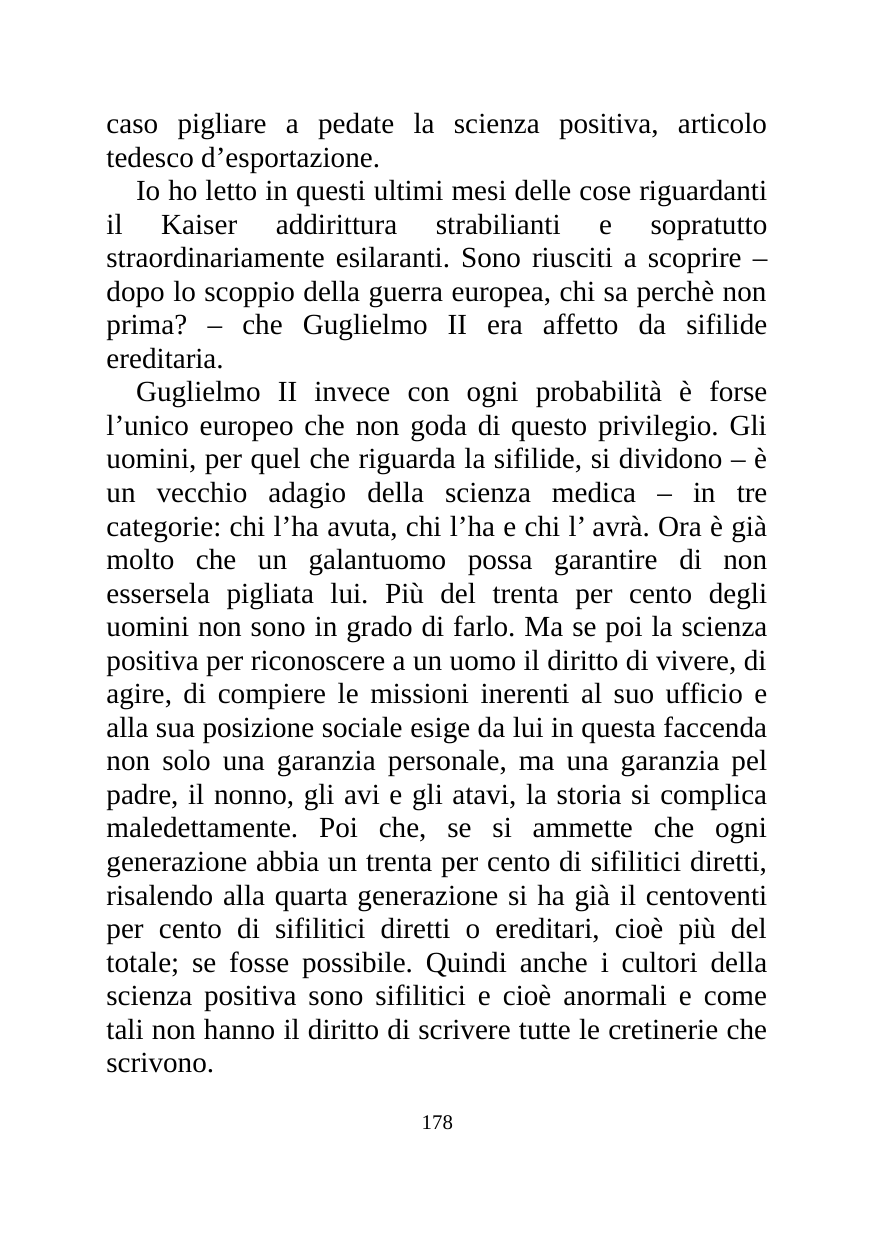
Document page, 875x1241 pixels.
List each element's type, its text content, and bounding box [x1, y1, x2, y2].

text caso pigliare a pedate la scienza positiva, articolo tedesco d’esportazione. [106, 106, 768, 173]
text Guglielmo II invece con ogni probabilità è forse l’unico europeo che non goda di questo privilegio. Gli uomini, per quel che riguarda la sifilide, si dividono – è un vecchio adagio della scienza medica – in tre categorie: chi l’ha avuta, chi l’ha e chi l’ avrà. Ora è già molto che un galantuomo possa garantire di non essersela pigliata lui. Più del trenta per cento degli uomini non sono in grado di farlo. Ma se poi la scienza positiva per riconoscere a un uomo il diritto di vivere, di agire, di compiere le missioni inerenti al suo ufficio e alla sua posizione sociale esige da lui in questa faccenda non solo una garanzia personale, ma una garanzia pel padre, il nonno, gli avi e gli atavi, la storia si complica maledettamente. Poi che, se si ammette che ogni generazione abbia un trenta per cento di sifilitici diretti, risalendo alla quarta generazione si ha già il centoventi per cento di sifilitici diretti o ereditari, cioè più del totale; se fosse possibile. Quindi anche i cultori della scienza positiva sono sifilitici e cioè anormali e come tali non hanno il diritto di scrivere tutte le cretinerie che scrivono. [106, 374, 768, 1079]
text Io ho letto in questi ultimi mesi delle cose riguardanti il Kaiser addirittura strabilianti e sopratutto straordinariamente esilaranti. Sono riusciti a scoprire – dopo lo scoppio della guerra europea, chi sa perchè non prima? – che Guglielmo II era affetto da sifilide ereditaria. [106, 173, 768, 374]
